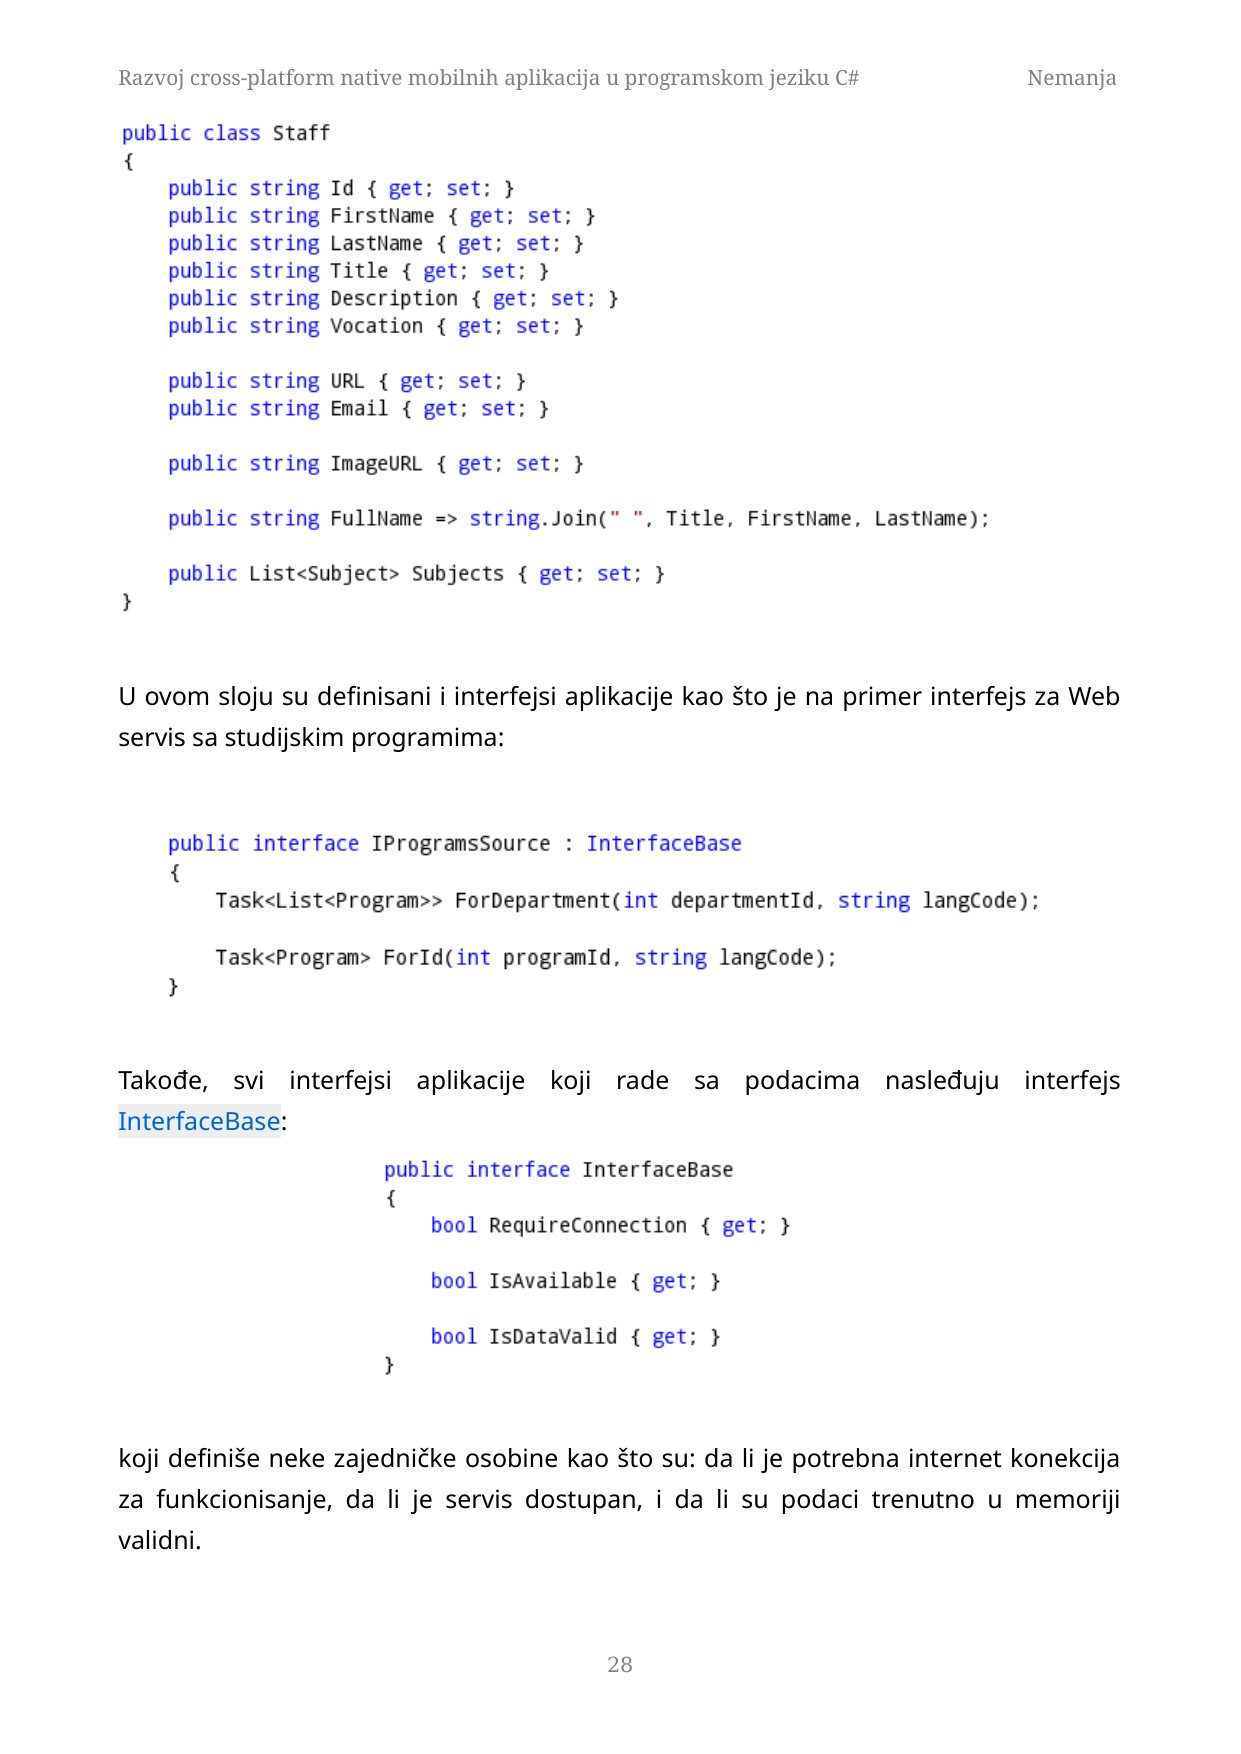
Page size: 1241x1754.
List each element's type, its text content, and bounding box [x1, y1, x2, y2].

text U ovom sloju su definisani i interfejsi aplikacije kao što je na primer interfejs za Web servis sa studijskim programima: [118, 679, 1122, 754]
text Takođe, svi interfejsi aplikacije koji rade sa podacima nasleđuju interfejs InterfaceBase: [118, 1063, 1122, 1138]
picture [373, 1159, 868, 1379]
picture [167, 830, 1073, 1001]
text koji definiše neke zajedničke osobine kao što su: da li je potrebna internet konekcija za funkcionisanje, da li je servis dostupan, i da li su podaci trenutno u memoriji validni. [118, 1441, 1122, 1556]
picture [118, 123, 1123, 617]
